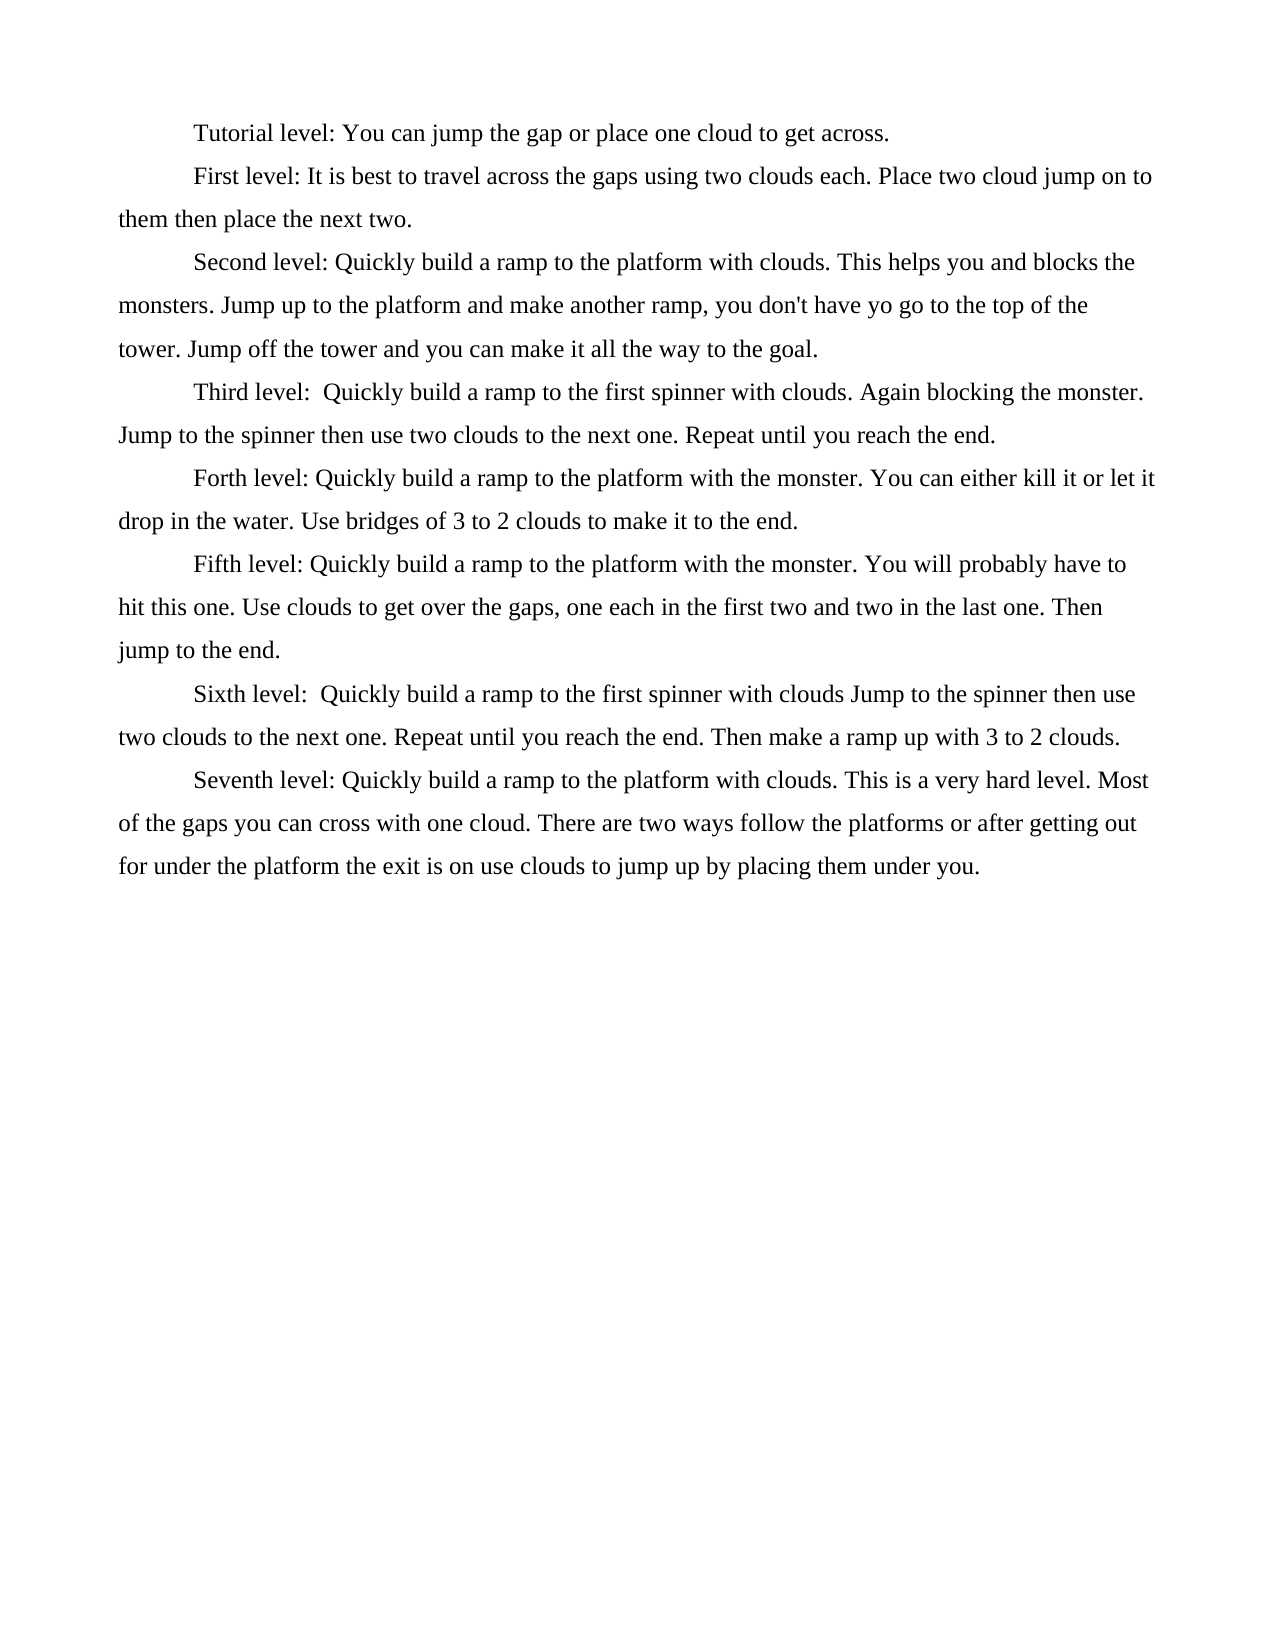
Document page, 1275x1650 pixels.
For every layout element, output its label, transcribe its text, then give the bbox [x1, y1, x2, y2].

text Tutorial level: You can jump the gap or place one cloud to get across. [118, 118, 1157, 147]
text Second level: Quickly build a ramp to the platform with clouds. This helps you and blocks the monsters. Jump up to the platform and make another ramp, you don't have yo go to the top of the tower. Jump off the tower and you can make it all the way to the goal. [118, 247, 1157, 362]
text Third level: Quickly build a ramp to the first spinner with clouds. Again blocking the monster. Jump to the spinner then use two clouds to the next one. Repeat until you reach the end. [118, 377, 1157, 449]
text Sixth level: Quickly build a ramp to the first spinner with clouds Jump to the spinner then use two clouds to the next one. Repeat until you reach the end. Then make a ramp up with 3 to 2 clouds. [118, 679, 1157, 751]
text First level: It is best to travel across the gaps using two clouds each. Place two cloud jump on to them then place the next two. [118, 161, 1157, 233]
text Fifth level: Quickly build a ramp to the platform with the monster. You will probably have to hit this one. Use clouds to get over the gaps, one each in the first two and two in the last one. Then jump to the end. [118, 549, 1157, 664]
text Forth level: Quickly build a ramp to the platform with the monster. You can either kill it or let it drop in the water. Use bridges of 3 to 2 clouds to make it to the end. [118, 463, 1157, 535]
text Seventh level: Quickly build a ramp to the platform with clouds. This is a very hard level. Most of the gaps you can cross with one cloud. There are two ways follow the platforms or after getting out for under the platform the exit is on use clouds to jump up by placing them under you. [118, 765, 1157, 880]
